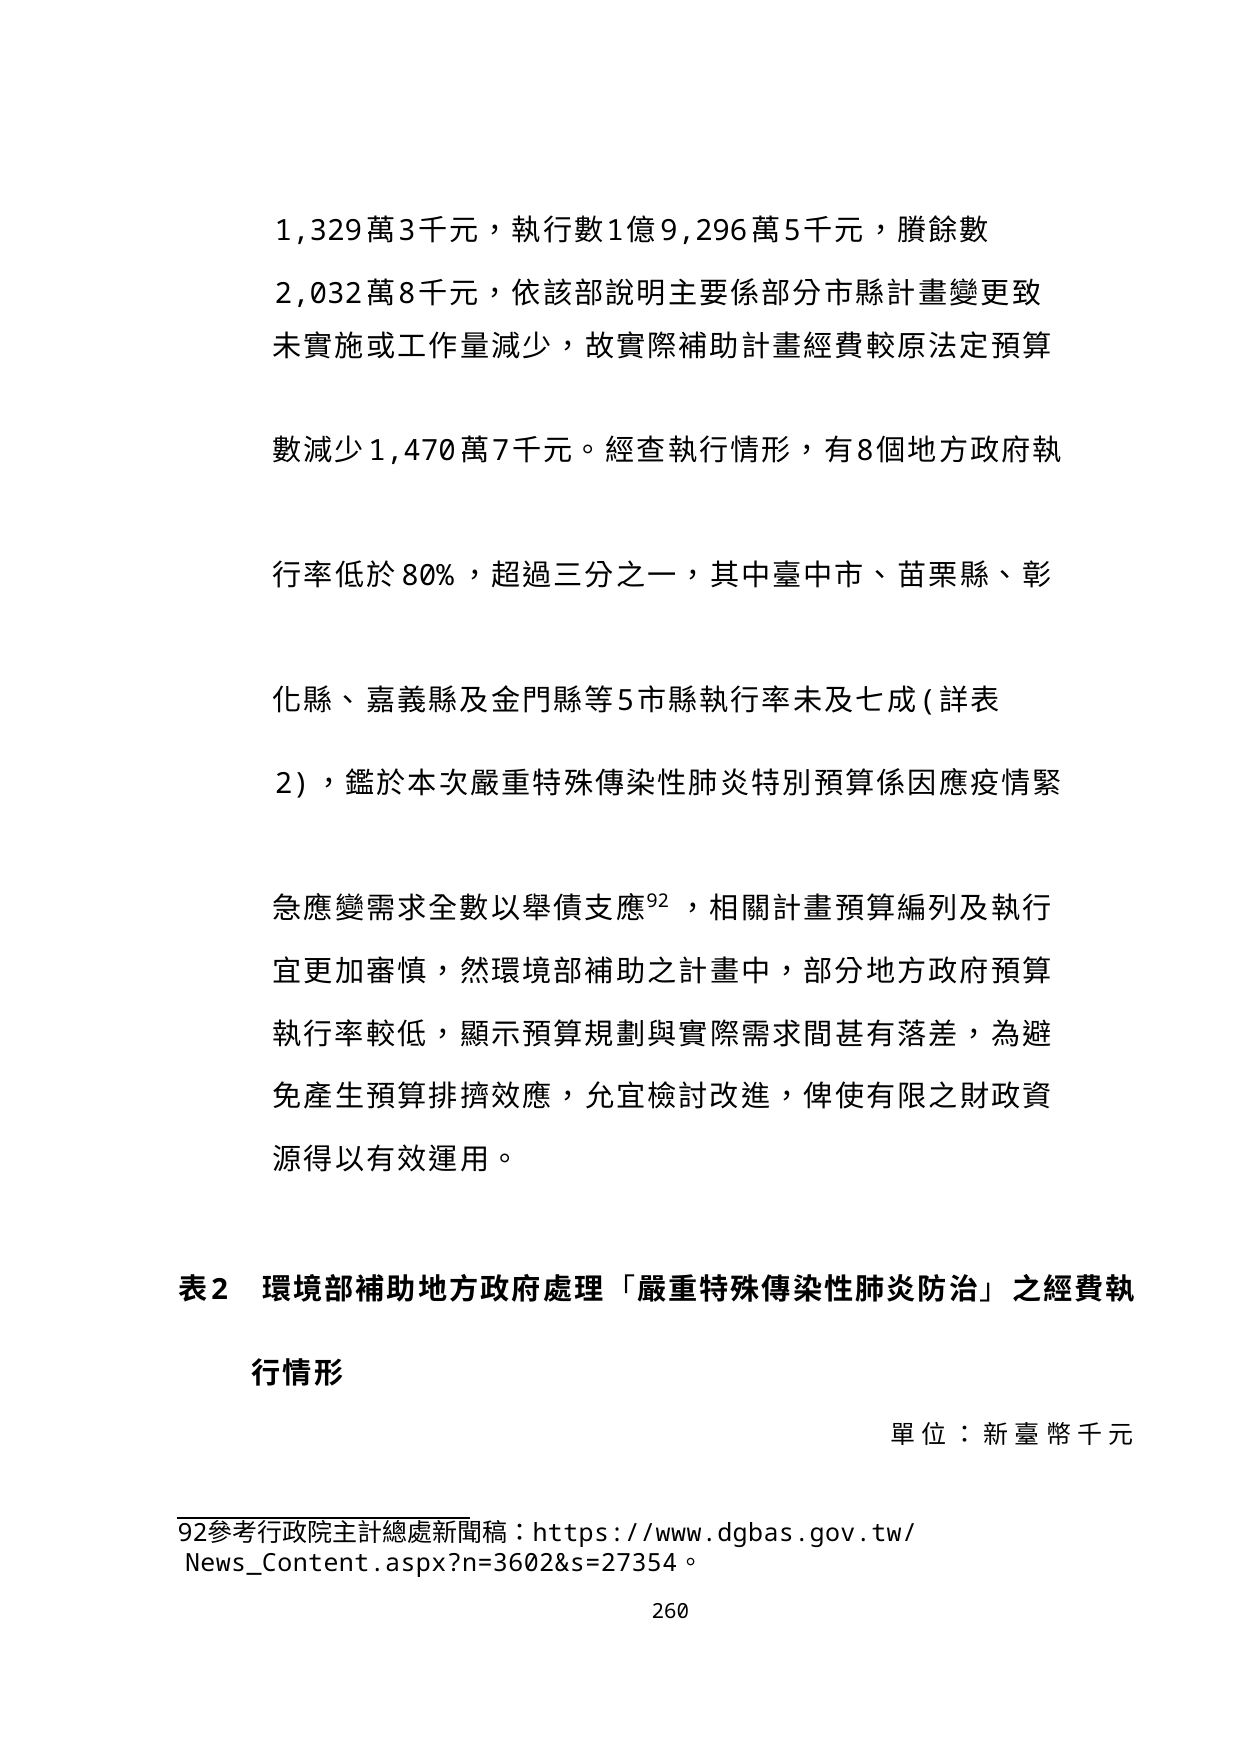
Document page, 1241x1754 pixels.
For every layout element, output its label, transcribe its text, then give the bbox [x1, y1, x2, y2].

text 參考行政院主計總處新聞稿：https://www.dgbas.gov.tw/News_Content.aspx?n=3602&s=27354。 [177, 1518, 1063, 1577]
text 表2 環境部補助地方政府處理「嚴重特殊傳染性肺炎防治」之經費執行情形 [163, 1204, 1152, 1391]
text 1,329萬3千元，執行數1億9,296萬5千元，賸餘數2,032萬8千元，依該部說明主要係部分市縣計畫變更致未實施或工作量減少，故實際補助計畫經費較原法定預算數減少1,470萬7千元。經查執行情形，有8個地方政府執行率低於80%，超過三分之一，其中臺中市、苗栗縣、彰化縣、嘉義縣及金門縣等5市縣執行率未及七成(詳表2)，鑑於本次嚴重特殊傳染性肺炎特別預算係因應疫情緊急應變需求全數以舉債支應，相關計畫預算編列及執行宜更加審慎，然環境部補助之計畫中，部分地方政府預算執行率較低，顯示預算規劃與實際需求間甚有落差，為避免產生預算排擠效應，允宜檢討改進，俾使有限之財政資源得以有效運用。 [266, 177, 1063, 1177]
text 單位：新臺幣千元 [163, 1391, 1137, 1454]
